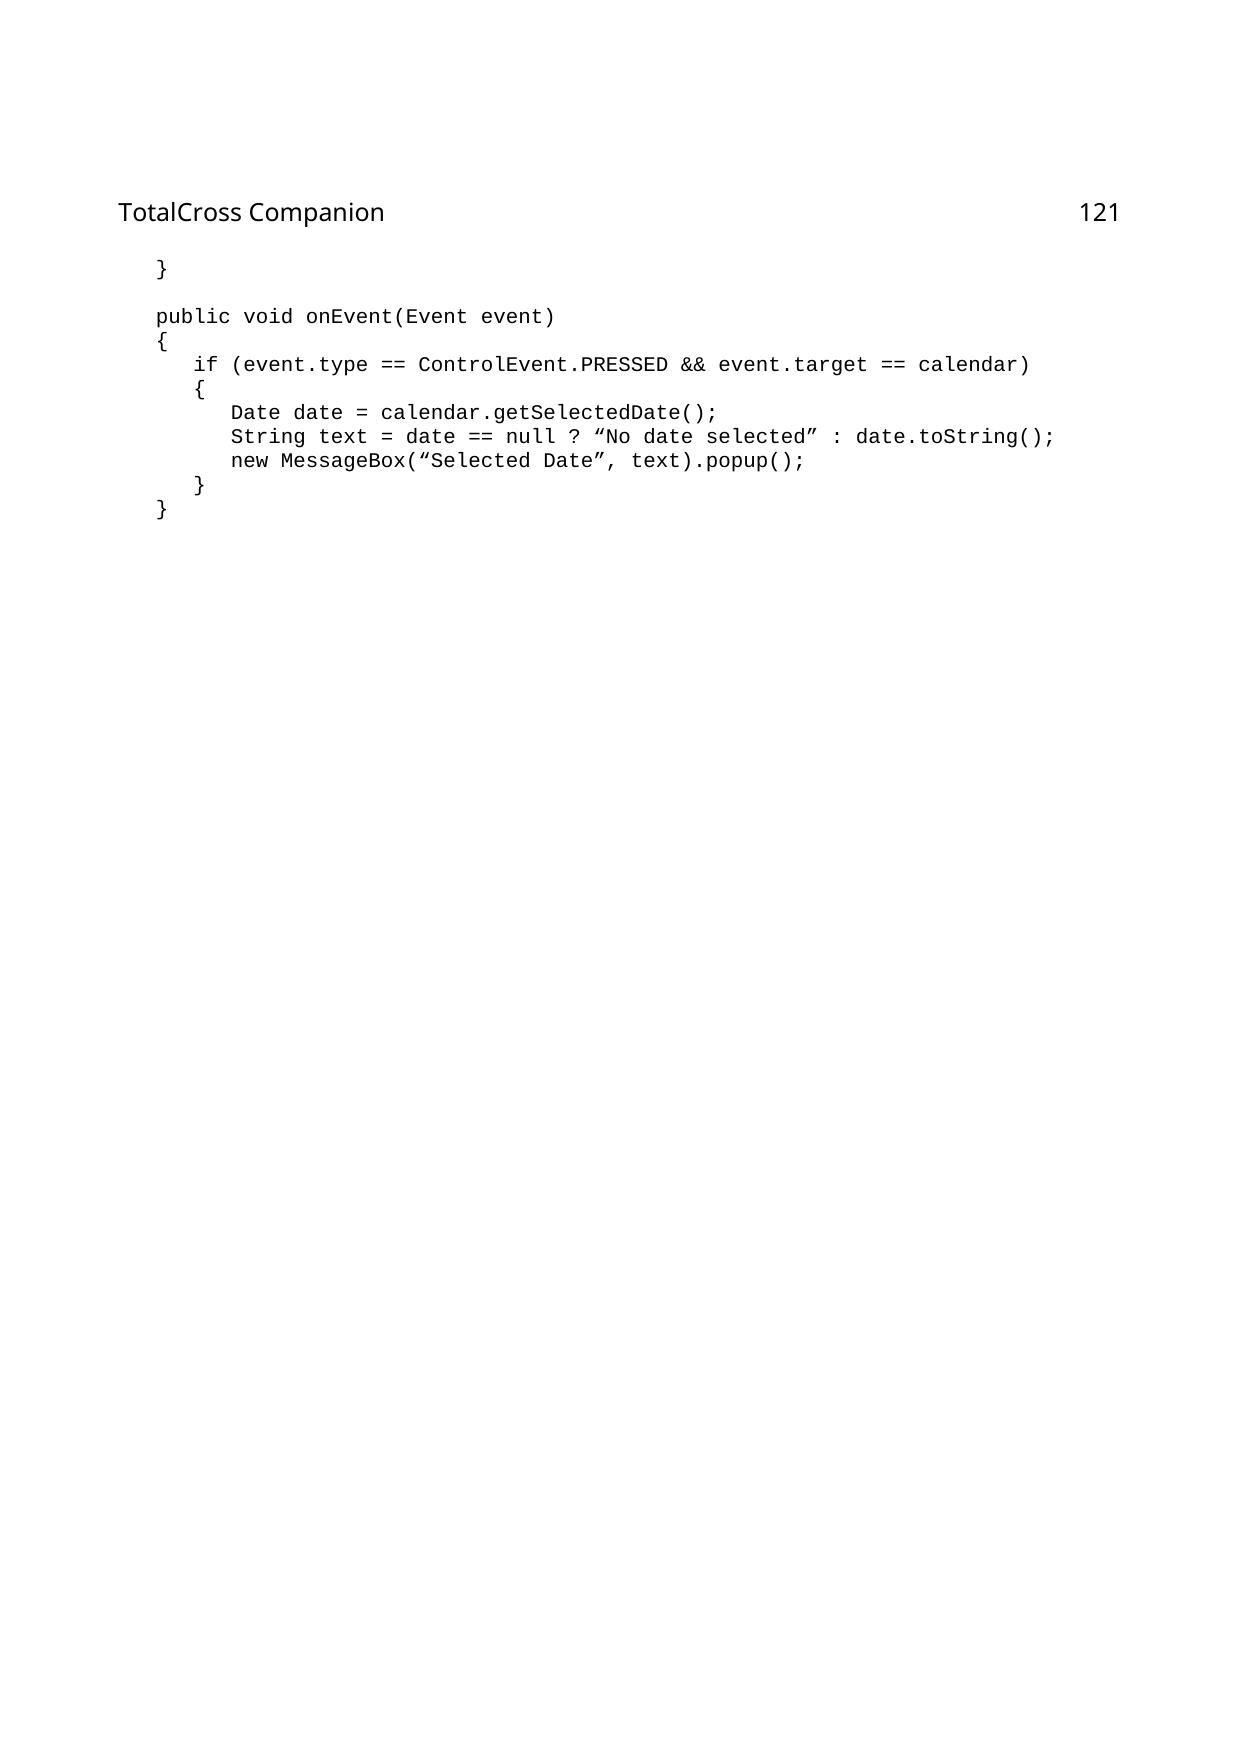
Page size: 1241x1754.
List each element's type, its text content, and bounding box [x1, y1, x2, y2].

text String text = date == null ? “No date selected” : date.toString(); [118, 426, 1122, 450]
text { [118, 330, 1122, 354]
text public void onEvent(Event event) [118, 306, 1122, 330]
text Date date = calendar.getSelectedDate(); [118, 402, 1122, 426]
text } [118, 474, 1122, 498]
text } [118, 258, 1122, 282]
text { [118, 378, 1122, 402]
text if (event.type == ControlEvent.PRESSED && event.target == calendar) [118, 354, 1122, 378]
text } [118, 498, 1122, 522]
text new MessageBox(“Selected Date”, text).popup(); [118, 450, 1122, 474]
